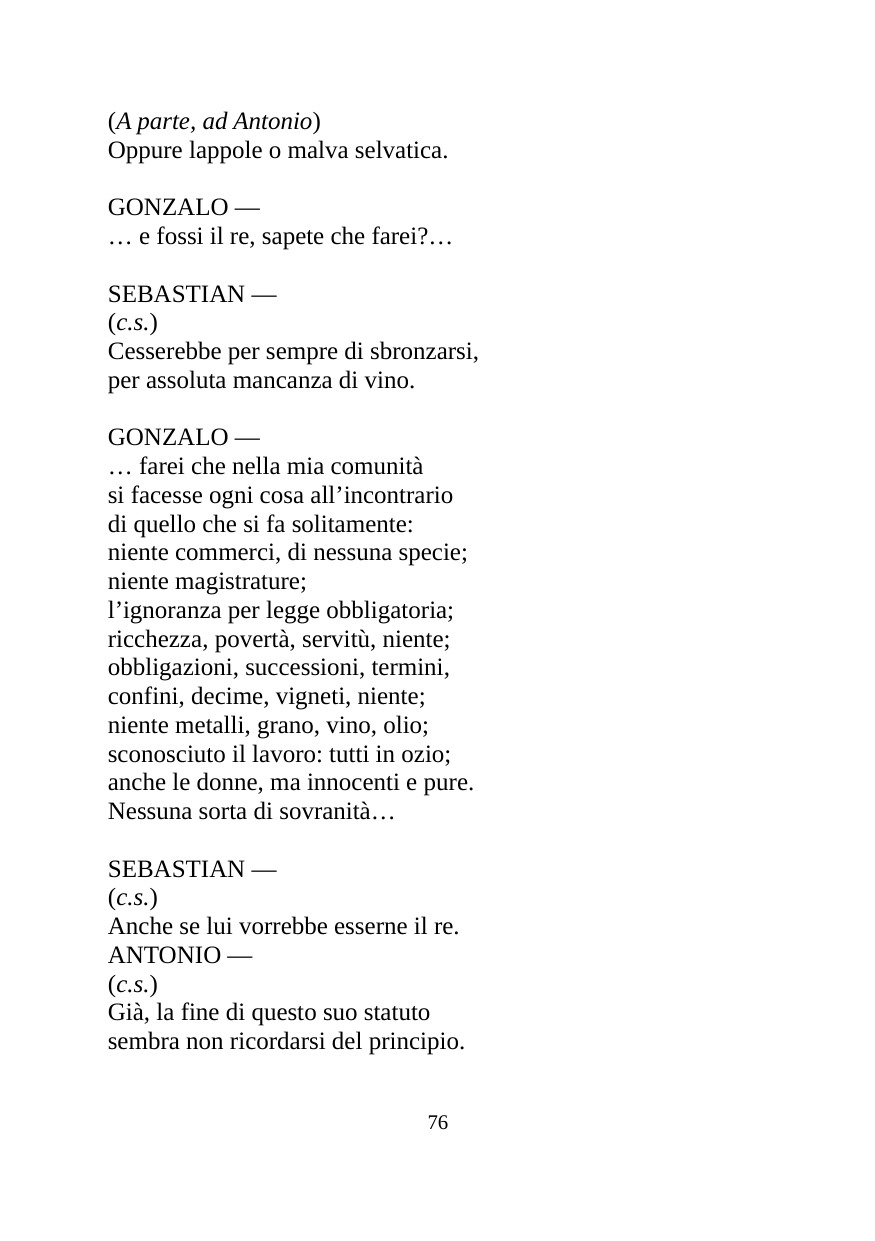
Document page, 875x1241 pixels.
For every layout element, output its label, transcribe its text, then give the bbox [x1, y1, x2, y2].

text (c.s.) [108, 307, 768, 336]
text per assoluta mancanza di vino. [108, 365, 768, 394]
text Cesserebbe per sempre di sbronzarsi, [108, 336, 768, 365]
text anche le donne, ma innocenti e pure. [108, 767, 768, 796]
text (A parte, ad Antonio) [108, 106, 768, 135]
text GONZALO — [108, 192, 768, 221]
text confini, decime, vigneti, niente; [108, 681, 768, 710]
text Oppure lappole o malva selvatica. [108, 135, 768, 164]
text … farei che nella mia comunità [108, 451, 768, 480]
text SEBASTIAN — [108, 854, 768, 882]
text … e fossi il re, sapete che farei?… [108, 221, 768, 250]
text SEBASTIAN — [108, 279, 768, 307]
text Anche se lui vorrebbe esserne il re. [108, 911, 768, 940]
text (c.s.) [108, 882, 768, 911]
text sembra non ricordarsi del principio. [108, 1026, 768, 1055]
text ricchezza, povertà, servitù, niente; [108, 624, 768, 652]
text niente metalli, grano, vino, olio; [108, 710, 768, 739]
text (c.s.) [108, 969, 768, 997]
text obbligazioni, successioni, termini, [108, 652, 768, 681]
text Nessuna sorta di sovranità… [108, 796, 768, 825]
text si facesse ogni cosa all’incontrario [108, 480, 768, 509]
text GONZALO — [108, 422, 768, 451]
text Già, la fine di questo suo statuto [108, 997, 768, 1026]
text niente magistrature; [108, 566, 768, 595]
text sconosciuto il lavoro: tutti in ozio; [108, 739, 768, 767]
text l’ignoranza per legge obbligatoria; [108, 595, 768, 624]
text di quello che si fa solitamente: [108, 509, 768, 537]
text niente commerci, di nessuna specie; [108, 537, 768, 566]
text ANTONIO — [108, 940, 768, 969]
